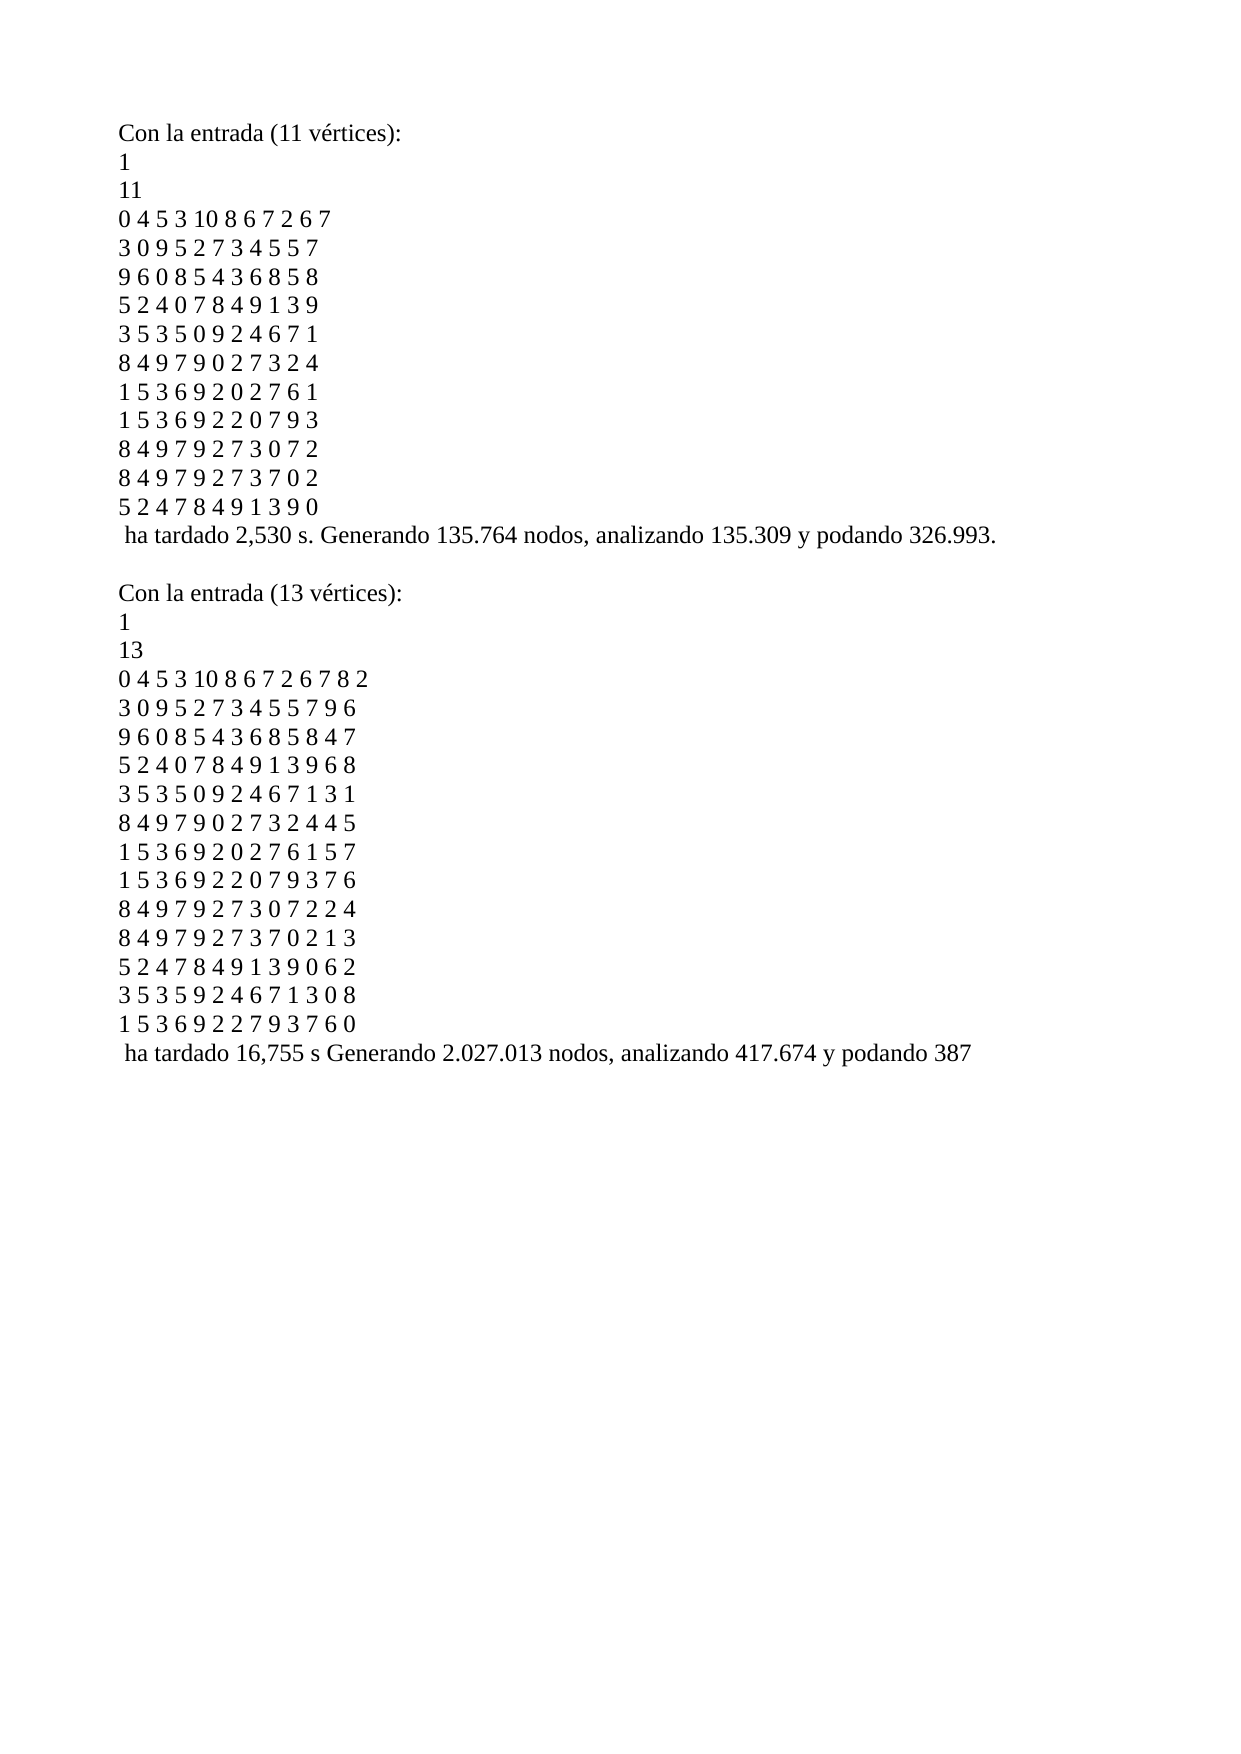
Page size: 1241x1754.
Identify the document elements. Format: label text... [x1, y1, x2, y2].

text 3 0 9 5 2 7 3 4 5 5 7 9 6 [118, 693, 1122, 722]
text 9 6 0 8 5 4 3 6 8 5 8 4 7 [118, 722, 1122, 751]
text 5 2 4 7 8 4 9 1 3 9 0 [118, 492, 1122, 521]
text 0 4 5 3 10 8 6 7 2 6 7 [118, 204, 1122, 233]
text 3 5 3 5 0 9 2 4 6 7 1 [118, 319, 1122, 348]
text 5 2 4 7 8 4 9 1 3 9 0 6 2 [118, 952, 1122, 981]
text 13 [118, 636, 1122, 664]
text 8 4 9 7 9 2 7 3 7 0 2 1 3 [118, 923, 1122, 952]
text 3 0 9 5 2 7 3 4 5 5 7 [118, 233, 1122, 262]
text 8 4 9 7 9 2 7 3 0 7 2 [118, 434, 1122, 463]
text ha tardado 2,530 s. Generando 135.764 nodos, analizando 135.309 y podando 326.993. [118, 521, 1122, 549]
text 0 4 5 3 10 8 6 7 2 6 7 8 2 [118, 664, 1122, 693]
text 8 4 9 7 9 2 7 3 7 0 2 [118, 463, 1122, 492]
text Con la entrada (11 vértices): [118, 118, 1122, 147]
text Con la entrada (13 vértices): [118, 578, 1122, 607]
text 1 5 3 6 9 2 0 2 7 6 1 [118, 377, 1122, 406]
text 8 4 9 7 9 0 2 7 3 2 4 4 5 [118, 808, 1122, 837]
text 1 5 3 6 9 2 2 0 7 9 3 7 6 [118, 866, 1122, 894]
text 1 5 3 6 9 2 2 0 7 9 3 [118, 406, 1122, 434]
text ha tardado 16,755 s Generando 2.027.013 nodos, analizando 417.674 y podando 387 [118, 1038, 1122, 1067]
text 8 4 9 7 9 2 7 3 0 7 2 2 4 [118, 894, 1122, 923]
text 1 [118, 607, 1122, 636]
text 9 6 0 8 5 4 3 6 8 5 8 [118, 262, 1122, 291]
text 8 4 9 7 9 0 2 7 3 2 4 [118, 348, 1122, 377]
text 5 2 4 0 7 8 4 9 1 3 9 [118, 291, 1122, 319]
text 3 5 3 5 0 9 2 4 6 7 1 3 1 [118, 779, 1122, 808]
text 1 5 3 6 9 2 0 2 7 6 1 5 7 [118, 837, 1122, 866]
text 1 5 3 6 9 2 2 7 9 3 7 6 0 [118, 1009, 1122, 1038]
text 3 5 3 5 9 2 4 6 7 1 3 0 8 [118, 981, 1122, 1009]
text 5 2 4 0 7 8 4 9 1 3 9 6 8 [118, 751, 1122, 779]
text 1 [118, 147, 1122, 176]
text 11 [118, 176, 1122, 204]
